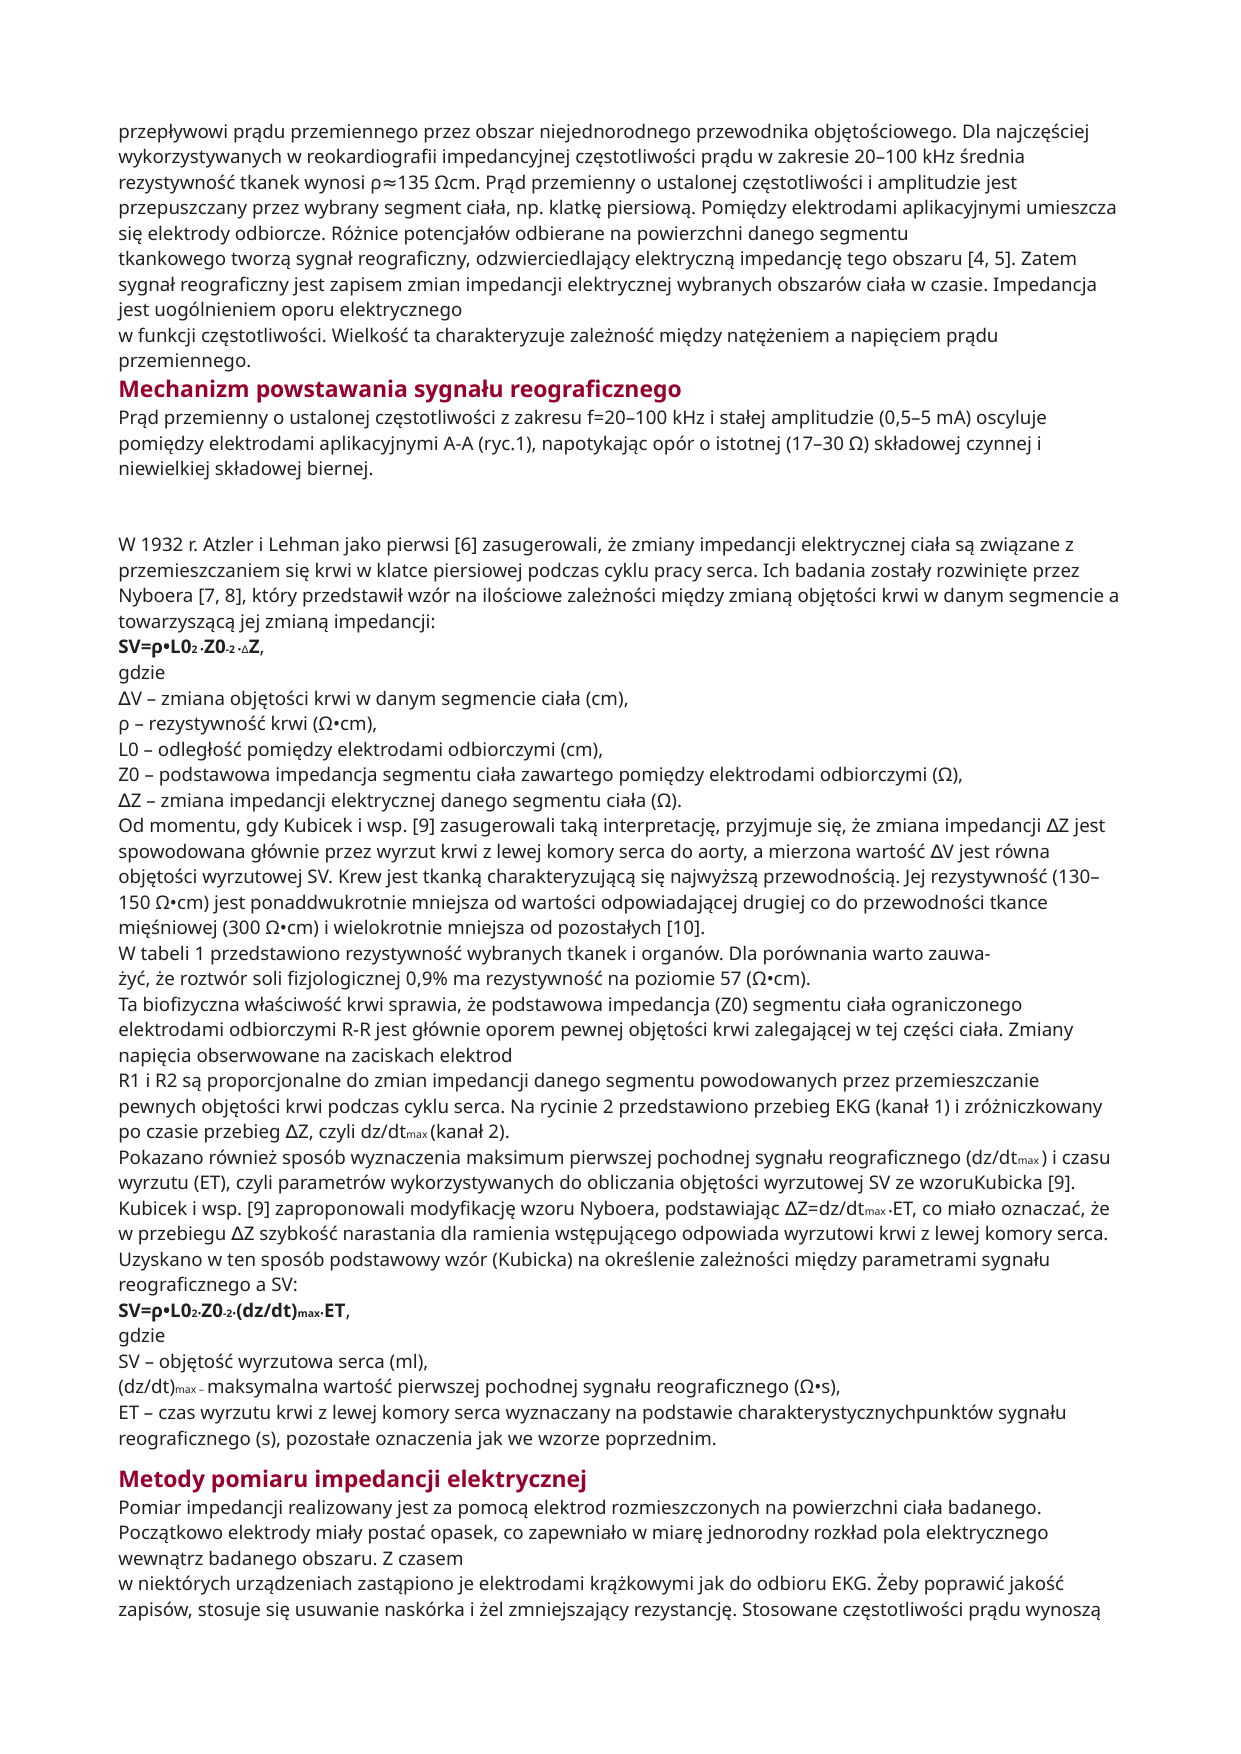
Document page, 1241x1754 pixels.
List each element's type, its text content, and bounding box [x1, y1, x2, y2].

text przepływowi prądu przemiennego przez obszar niejednorodnego przewodnika objętościowego. Dla najczęściej wykorzystywanych w reokardiografii impedancyjnej częstotliwości prądu w zakresie 20–100 kHz średnia rezystywność tkanek wynosi ρ≈135 Ωcm. Prąd przemienny o ustalonej częstotliwości i amplitudzie jest przepuszczany przez wybrany segment ciała, np. klatkę piersiową. Pomiędzy elektrodami aplikacyjnymi umieszcza się elektrody odbiorcze. Różnice potencjałów odbierane na powierzchni danego segmentu tkankowego tworzą sygnał reograficzny, odzwierciedlający elektryczną impedancję tego obszaru [4, 5]. Zatem sygnał reograficzny jest zapisem zmian impedancji elektrycznej wybranych obszarów ciała w czasie. Impedancja jest uogólnieniem oporu elektrycznego w funkcji częstotliwości. Wielkość ta charakteryzuje zależność między natężeniem a napięciem prądu przemiennego. Mechanizm powstawania sygnału reograficznego Prąd przemienny o ustalonej częstotliwości z zakresu f=20–100 kHz i stałej amplitudzie (0,5–5 mA) oscyluje pomiędzy elektrodami aplikacyjnymi A-A (ryc.1), napotykając opór o istotnej (17–30 Ω) składowej czynnej i niewielkiej składowej biernej. [118, 118, 1122, 481]
text Metody pomiaru impedancji elektrycznej Pomiar impedancji realizowany jest za pomocą elektrod rozmieszczonych na powierzchni ciała badanego. Początkowo elektrody miały postać opasek, co zapewniało w miarę jednorodny rozkład pola elektrycznego wewnątrz badanego obszaru. Z czasem w niektórych urządzeniach zastąpiono je elektrodami krążkowymi jak do odbioru EKG. Żeby poprawić jakość zapisów, stosuje się usuwanie naskórka i żel zmniejszający rezystancję. Stosowane częstotliwości prądu wynoszą [118, 1463, 1122, 1622]
text W 1932 r. Atzler i Lehman jako pierwsi [6] zasugerowali, że zmiany impedancji elektrycznej ciała są związane z przemieszczaniem się krwi w klatce piersiowej podczas cyklu pracy serca. Ich badania zostały rozwinięte przez Nyboera [7, 8], który przedstawił wzór na ilościowe zależności między zmianą objętości krwi w danym segmencie a towarzyszącą jej zmianą impedancji: SV=ρ•L02 •Z0-2 •∆Z, gdzie ∆V – zmiana objętości krwi w danym segmencie ciała (cm), ρ – rezystywność krwi (Ω•cm), L0 – odległość pomiędzy elektrodami odbiorczymi (cm), Z0 – podstawowa impedancja segmentu ciała zawartego pomiędzy elektrodami odbiorczymi (Ω), ∆Z – zmiana impedancji elektrycznej danego segmentu ciała (Ω). Od momentu, gdy Kubicek i wsp. [9] zasugerowali taką interpretację, przyjmuje się, że zmiana impedancji ∆Z jest spowodowana głównie przez wyrzut krwi z lewej komory serca do aorty, a mierzona wartość ∆V jest równa objętości wyrzutowej SV. Krew jest tkanką charakteryzującą się najwyższą przewodnością. Jej rezystywność (130–150 Ω•cm) jest ponaddwukrotnie mniejsza od wartości odpowiadającej drugiej co do przewodności tkance mięśniowej (300 Ω•cm) i wielokrotnie mniejsza od pozostałych [10]. W tabeli 1 przedstawiono rezystywność wybranych tkanek i organów. Dla porównania warto zauwa- żyć, że roztwór soli fizjologicznej 0,9% ma rezystywność na poziomie 57 (Ω•cm). Ta biofizyczna właściwość krwi sprawia, że podstawowa impedancja (Z0) segmentu ciała ograniczonego elektrodami odbiorczymi R-R jest głównie oporem pewnej objętości krwi zalegającej w tej części ciała. Zmiany napięcia obserwowane na zaciskach elektrod R1 i R2 są proporcjonalne do zmian impedancji danego segmentu powodowanych przez przemieszczanie pewnych objętości krwi podczas cyklu serca. Na rycinie 2 przedstawiono przebieg EKG (kanał 1) i zróżniczkowany po czasie przebieg ∆Z, czyli dz/dtmax (kanał 2). Pokazano również sposób wyznaczenia maksimum pierwszej pochodnej sygnału reograficznego (dz/dtmax ) i czasu wyrzutu (ET), czyli parametrów wykorzystywanych do obliczania objętości wyrzutowej SV ze wzoruKubicka [9]. Kubicek i wsp. [9] zaproponowali modyfikację wzoru Nyboera, podstawiając ∆Z=dz/dtmax •ET, co miało oznaczać, że w przebiegu ∆Z szybkość narastania dla ramienia wstępującego odpowiada wyrzutowi krwi z lewej komory serca. Uzyskano w ten sposób podstawowy wzór (Kubicka) na określenie zależności między parametrami sygnału reograficznego a SV: SV=ρ•L02•Z0-2•(dz/dt)max•ET, gdzie SV – objętość wyrzutowa serca (ml), (dz/dt)max – maksymalna wartość pierwszej pochodnej sygnału reograficznego (Ω•s), ET – czas wyrzutu krwi z lewej komory serca wyznaczany na podstawie charakterystycznychpunktów sygnału reograficznego (s), pozostałe oznaczenia jak we wzorze poprzednim. [118, 532, 1122, 1450]
